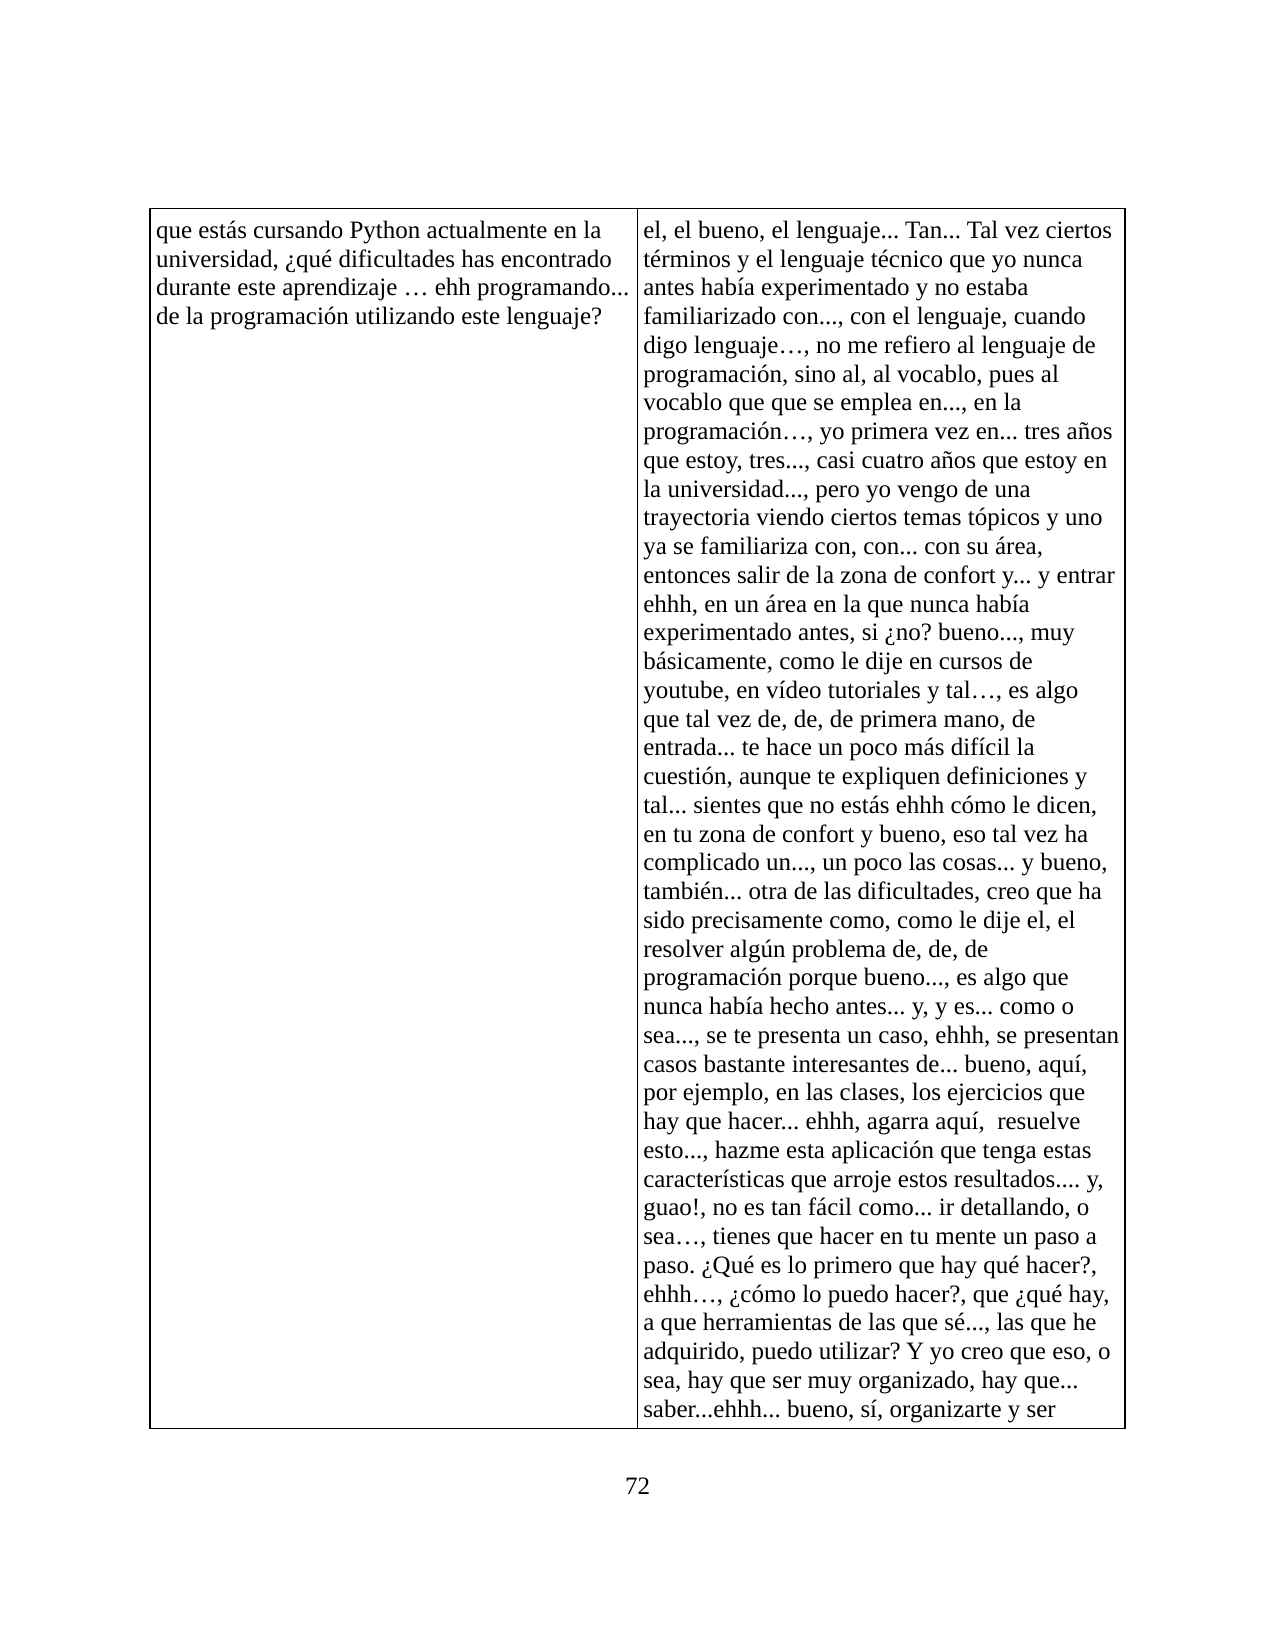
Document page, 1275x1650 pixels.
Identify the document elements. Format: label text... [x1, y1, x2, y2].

table_cell que estás cursando Python actualmente en la universidad, ¿qué dificultades has encontrado durante este aprendizaje … ehh programando... de la programación utilizando este lenguaje? [151, 209, 637, 1428]
table_cell el, el bueno, el lenguaje... Tan... Tal vez ciertos términos y el lenguaje técnico que yo nunca antes había experimentado y no estaba familiarizado con..., con el lenguaje, cuando digo lenguaje…, no me refiero al lenguaje de programación, sino al, al vocablo, pues al vocablo que que se emplea en..., en la programación…, yo primera vez en... tres años que estoy, tres..., casi cuatro años que estoy en la universidad..., pero yo vengo de una trayectoria viendo ciertos temas tópicos y uno ya se familiariza con, con... con su área, entonces salir de la zona de confort y... y entrar ehhh, en un área en la que nunca había experimentado antes, si ¿no? bueno..., muy básicamente, como le dije en cursos de youtube, en vídeo tutoriales y tal…, es algo que tal vez de, de, de primera mano, de entrada... te hace un poco más difícil la cuestión, aunque te expliquen definiciones y tal... sientes que no estás ehhh cómo le dicen, en tu zona de confort y bueno, eso tal vez ha complicado un..., un poco las cosas... y bueno, también... otra de las dificultades, creo que ha sido precisamente como, como le dije el, el resolver algún problema de, de, de programación porque bueno..., es algo que nunca había hecho antes... y, y es... como o sea..., se te presenta un caso, ehhh, se presentan casos bastante interesantes de... bueno, aquí, por ejemplo, en las clases, los ejercicios que hay que hacer... ehhh, agarra aquí, resuelve esto..., hazme esta aplicación que tenga estas características que arroje estos resultados.... y, guao!, no es tan fácil como... ir detallando, o sea…, tienes que hacer en tu mente un paso a paso. ¿Qué es lo primero que hay qué hacer?, ehhh…, ¿cómo lo puedo hacer?, que ¿qué hay, a que herramientas de las que sé..., las que he adquirido, puedo utilizar? Y yo creo que eso, o sea, hay que ser muy organizado, hay que... saber...ehhh... bueno, sí, organizarte y ser [638, 209, 1124, 1428]
